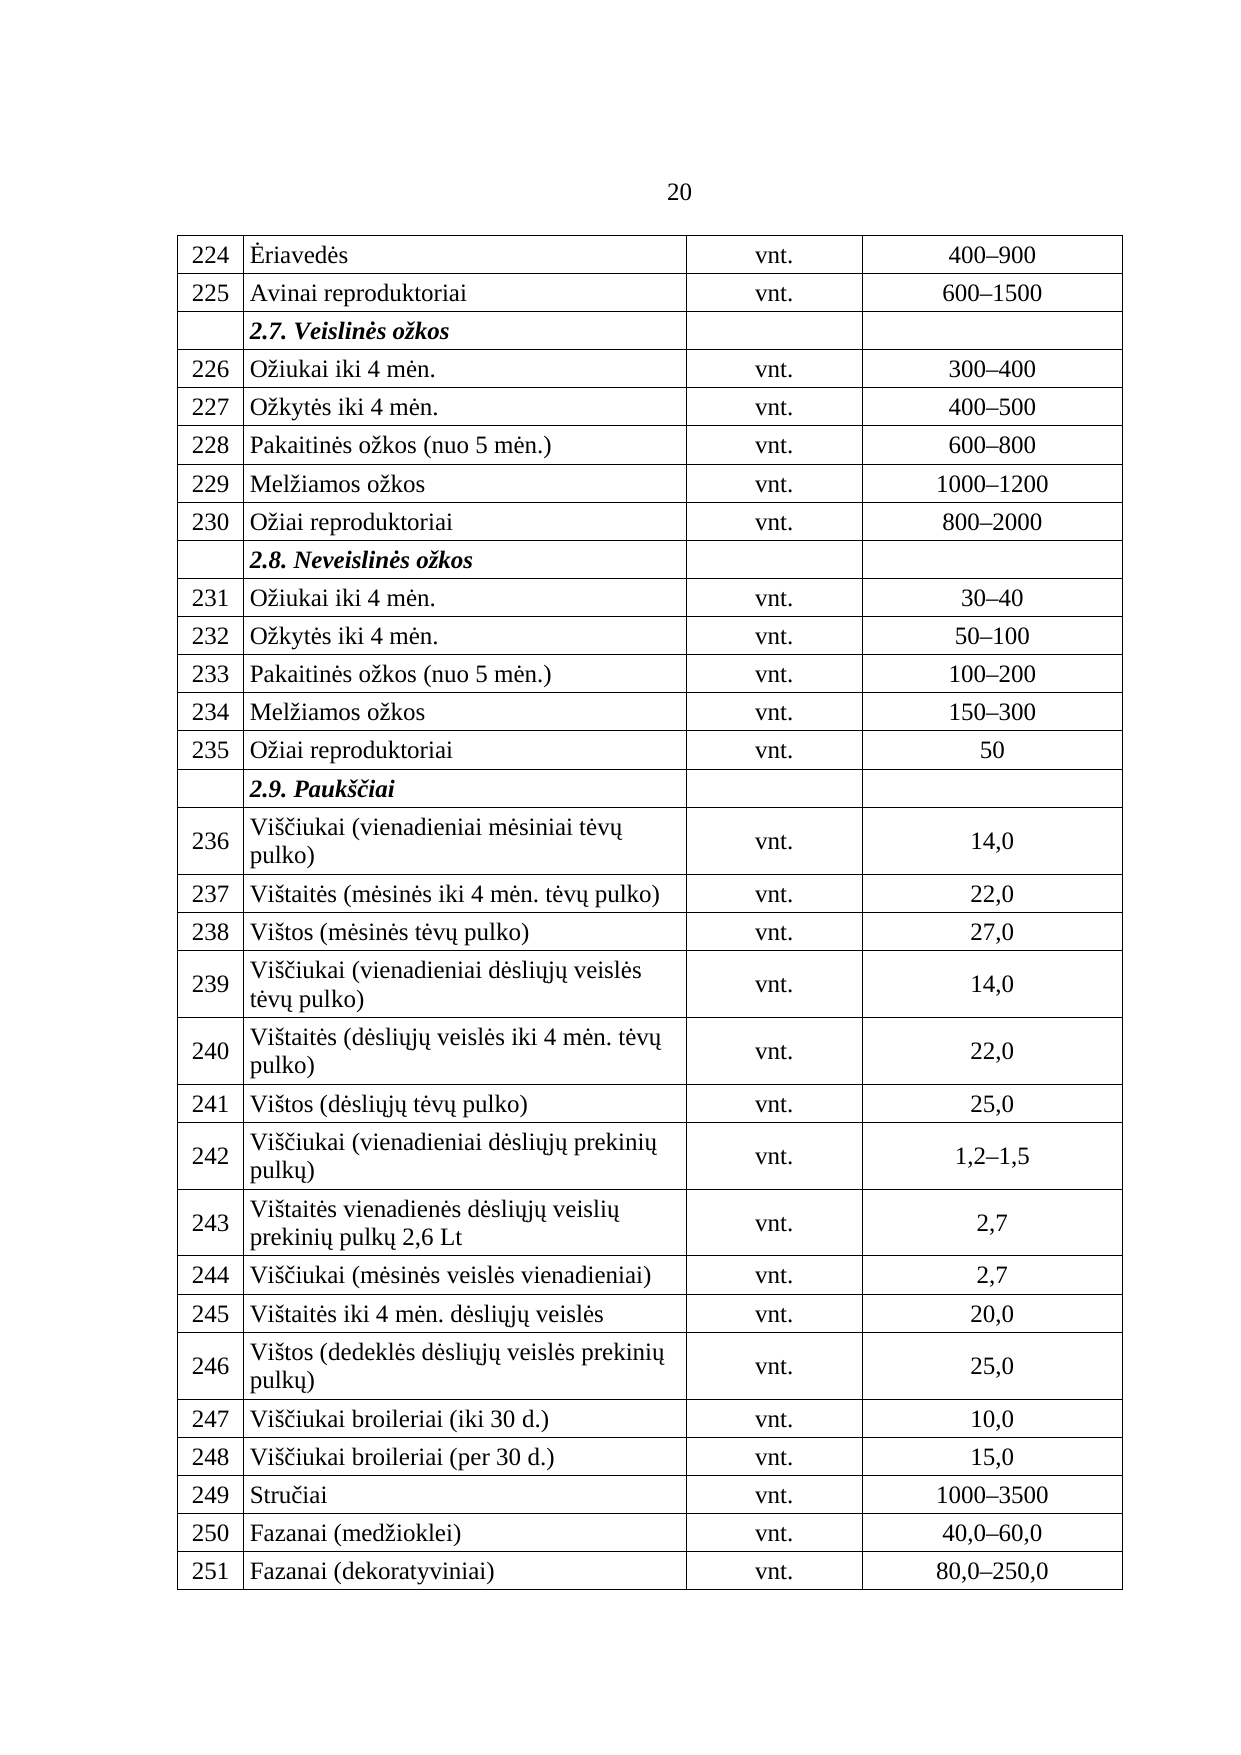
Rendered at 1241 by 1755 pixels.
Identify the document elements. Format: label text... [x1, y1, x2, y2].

table_cell 226 [178, 350, 243, 387]
table_cell vnt. [687, 1256, 862, 1293]
table_cell vnt. [687, 236, 862, 273]
table_cell [178, 312, 243, 349]
table_cell [863, 312, 1122, 349]
table_cell vnt. [687, 1476, 862, 1513]
table_cell Vištaitės vienadienės dėsliųjų veislių prekinių pulkų 2,6 Lt [244, 1190, 686, 1255]
table_cell 230 [178, 503, 243, 540]
table_cell 240 [178, 1018, 243, 1083]
table_cell 224 [178, 236, 243, 273]
table_cell Vištos (dedeklės dėsliųjų veislės prekinių pulkų) [244, 1333, 686, 1398]
table_cell 20,0 [863, 1295, 1122, 1332]
table_cell Pakaitinės ožkos (nuo 5 mėn.) [244, 655, 686, 692]
table_cell Melžiamos ožkos [244, 465, 686, 502]
table_cell 234 [178, 693, 243, 730]
table_cell 228 [178, 426, 243, 463]
table_cell 248 [178, 1438, 243, 1475]
table_cell Pakaitinės ožkos (nuo 5 mėn.) [244, 426, 686, 463]
table_cell [178, 541, 243, 578]
table_cell [178, 770, 243, 807]
table_cell 400–500 [863, 388, 1122, 425]
table_cell 10,0 [863, 1400, 1122, 1437]
table_cell 1000–3500 [863, 1476, 1122, 1513]
table_cell 1,2–1,5 [863, 1123, 1122, 1188]
table_cell 2.7. Veislinės ožkos [244, 312, 686, 349]
table_cell Vištos (dėsliųjų tėvų pulko) [244, 1085, 686, 1122]
table_cell vnt. [687, 1400, 862, 1437]
table_cell 233 [178, 655, 243, 692]
table_cell 249 [178, 1476, 243, 1513]
table_cell Vištaitės (mėsinės iki 4 mėn. tėvų pulko) [244, 875, 686, 912]
table_cell Stručiai [244, 1476, 686, 1513]
table_cell Fazanai (medžioklei) [244, 1514, 686, 1551]
table_cell vnt. [687, 1552, 862, 1589]
table_cell Vištos (mėsinės tėvų pulko) [244, 913, 686, 950]
table_cell 400–900 [863, 236, 1122, 273]
table_cell Vištaitės iki 4 mėn. dėsliųjų veislės [244, 1295, 686, 1332]
table_cell 227 [178, 388, 243, 425]
table_cell 232 [178, 617, 243, 654]
table_cell Melžiamos ožkos [244, 693, 686, 730]
table_cell vnt. [687, 1085, 862, 1122]
table_cell 800–2000 [863, 503, 1122, 540]
table_cell 600–1500 [863, 274, 1122, 311]
table_cell vnt. [687, 951, 862, 1017]
table_cell 2.9. Paukščiai [244, 770, 686, 807]
table_cell 245 [178, 1295, 243, 1332]
table_cell 22,0 [863, 875, 1122, 912]
table_cell 2,7 [863, 1190, 1122, 1255]
table_cell Ožiai reproduktoriai [244, 731, 686, 768]
table_cell vnt. [687, 1123, 862, 1188]
table_cell 225 [178, 274, 243, 311]
table_cell vnt. [687, 913, 862, 950]
table_cell 14,0 [863, 808, 1122, 873]
table_cell 247 [178, 1400, 243, 1437]
table_cell 243 [178, 1190, 243, 1255]
table_cell Viščiukai (mėsinės veislės vienadieniai) [244, 1256, 686, 1293]
table_cell Ožiukai iki 4 mėn. [244, 350, 686, 387]
table_cell 238 [178, 913, 243, 950]
table_cell Viščiukai (vienadieniai mėsiniai tėvų pulko) [244, 808, 686, 873]
table_cell [687, 312, 862, 349]
table_cell vnt. [687, 808, 862, 873]
table_cell 241 [178, 1085, 243, 1122]
table_cell Viščiukai broileriai (iki 30 d.) [244, 1400, 686, 1437]
table_cell 231 [178, 579, 243, 616]
table_cell 22,0 [863, 1018, 1122, 1083]
table_cell 40,0–60,0 [863, 1514, 1122, 1551]
table_cell 237 [178, 875, 243, 912]
table_cell Ėriavedės [244, 236, 686, 273]
table_cell 25,0 [863, 1085, 1122, 1122]
table_cell 229 [178, 465, 243, 502]
table_cell Viščiukai broileriai (per 30 d.) [244, 1438, 686, 1475]
table_cell vnt. [687, 579, 862, 616]
table_cell 50–100 [863, 617, 1122, 654]
table_cell 242 [178, 1123, 243, 1188]
table_cell 100–200 [863, 655, 1122, 692]
table_cell 239 [178, 951, 243, 1017]
table_cell 235 [178, 731, 243, 768]
table_cell 1000–1200 [863, 465, 1122, 502]
table_cell vnt. [687, 1514, 862, 1551]
table_cell 250 [178, 1514, 243, 1551]
table_cell 236 [178, 808, 243, 873]
table_cell vnt. [687, 617, 862, 654]
table_cell 2,7 [863, 1256, 1122, 1293]
table_cell [687, 770, 862, 807]
table_cell 25,0 [863, 1333, 1122, 1398]
table_cell 14,0 [863, 951, 1122, 1017]
table_cell vnt. [687, 1333, 862, 1398]
table_cell 300–400 [863, 350, 1122, 387]
table_cell vnt. [687, 655, 862, 692]
table_cell 251 [178, 1552, 243, 1589]
table_cell vnt. [687, 1018, 862, 1083]
table_cell 15,0 [863, 1438, 1122, 1475]
table_cell vnt. [687, 1295, 862, 1332]
table_cell 150–300 [863, 693, 1122, 730]
table_cell Ožkytės iki 4 mėn. [244, 617, 686, 654]
table_cell Viščiukai (vienadieniai dėsliųjų prekinių pulkų) [244, 1123, 686, 1188]
table_cell Vištaitės (dėsliųjų veislės iki 4 mėn. tėvų pulko) [244, 1018, 686, 1083]
table_cell 244 [178, 1256, 243, 1293]
table_cell [863, 541, 1122, 578]
table_cell 2.8. Neveislinės ožkos [244, 541, 686, 578]
table_cell vnt. [687, 875, 862, 912]
table_cell Ožiukai iki 4 mėn. [244, 579, 686, 616]
table_cell Viščiukai (vienadieniai dėsliųjų veislės tėvų pulko) [244, 951, 686, 1017]
table_cell vnt. [687, 426, 862, 463]
table_cell 30–40 [863, 579, 1122, 616]
table_cell 27,0 [863, 913, 1122, 950]
table_cell Ožkytės iki 4 mėn. [244, 388, 686, 425]
table_cell vnt. [687, 388, 862, 425]
table_cell [863, 770, 1122, 807]
table_cell vnt. [687, 1438, 862, 1475]
table_cell [687, 541, 862, 578]
table_cell vnt. [687, 350, 862, 387]
table_cell vnt. [687, 503, 862, 540]
table_cell vnt. [687, 465, 862, 502]
table_cell Ožiai reproduktoriai [244, 503, 686, 540]
table_cell Avinai reproduktoriai [244, 274, 686, 311]
table_cell vnt. [687, 1190, 862, 1255]
table_cell vnt. [687, 693, 862, 730]
table_cell 80,0–250,0 [863, 1552, 1122, 1589]
table_cell 600–800 [863, 426, 1122, 463]
table_cell vnt. [687, 274, 862, 311]
table_cell vnt. [687, 731, 862, 768]
table_cell 246 [178, 1333, 243, 1398]
table_cell Fazanai (dekoratyviniai) [244, 1552, 686, 1589]
table_cell 50 [863, 731, 1122, 768]
